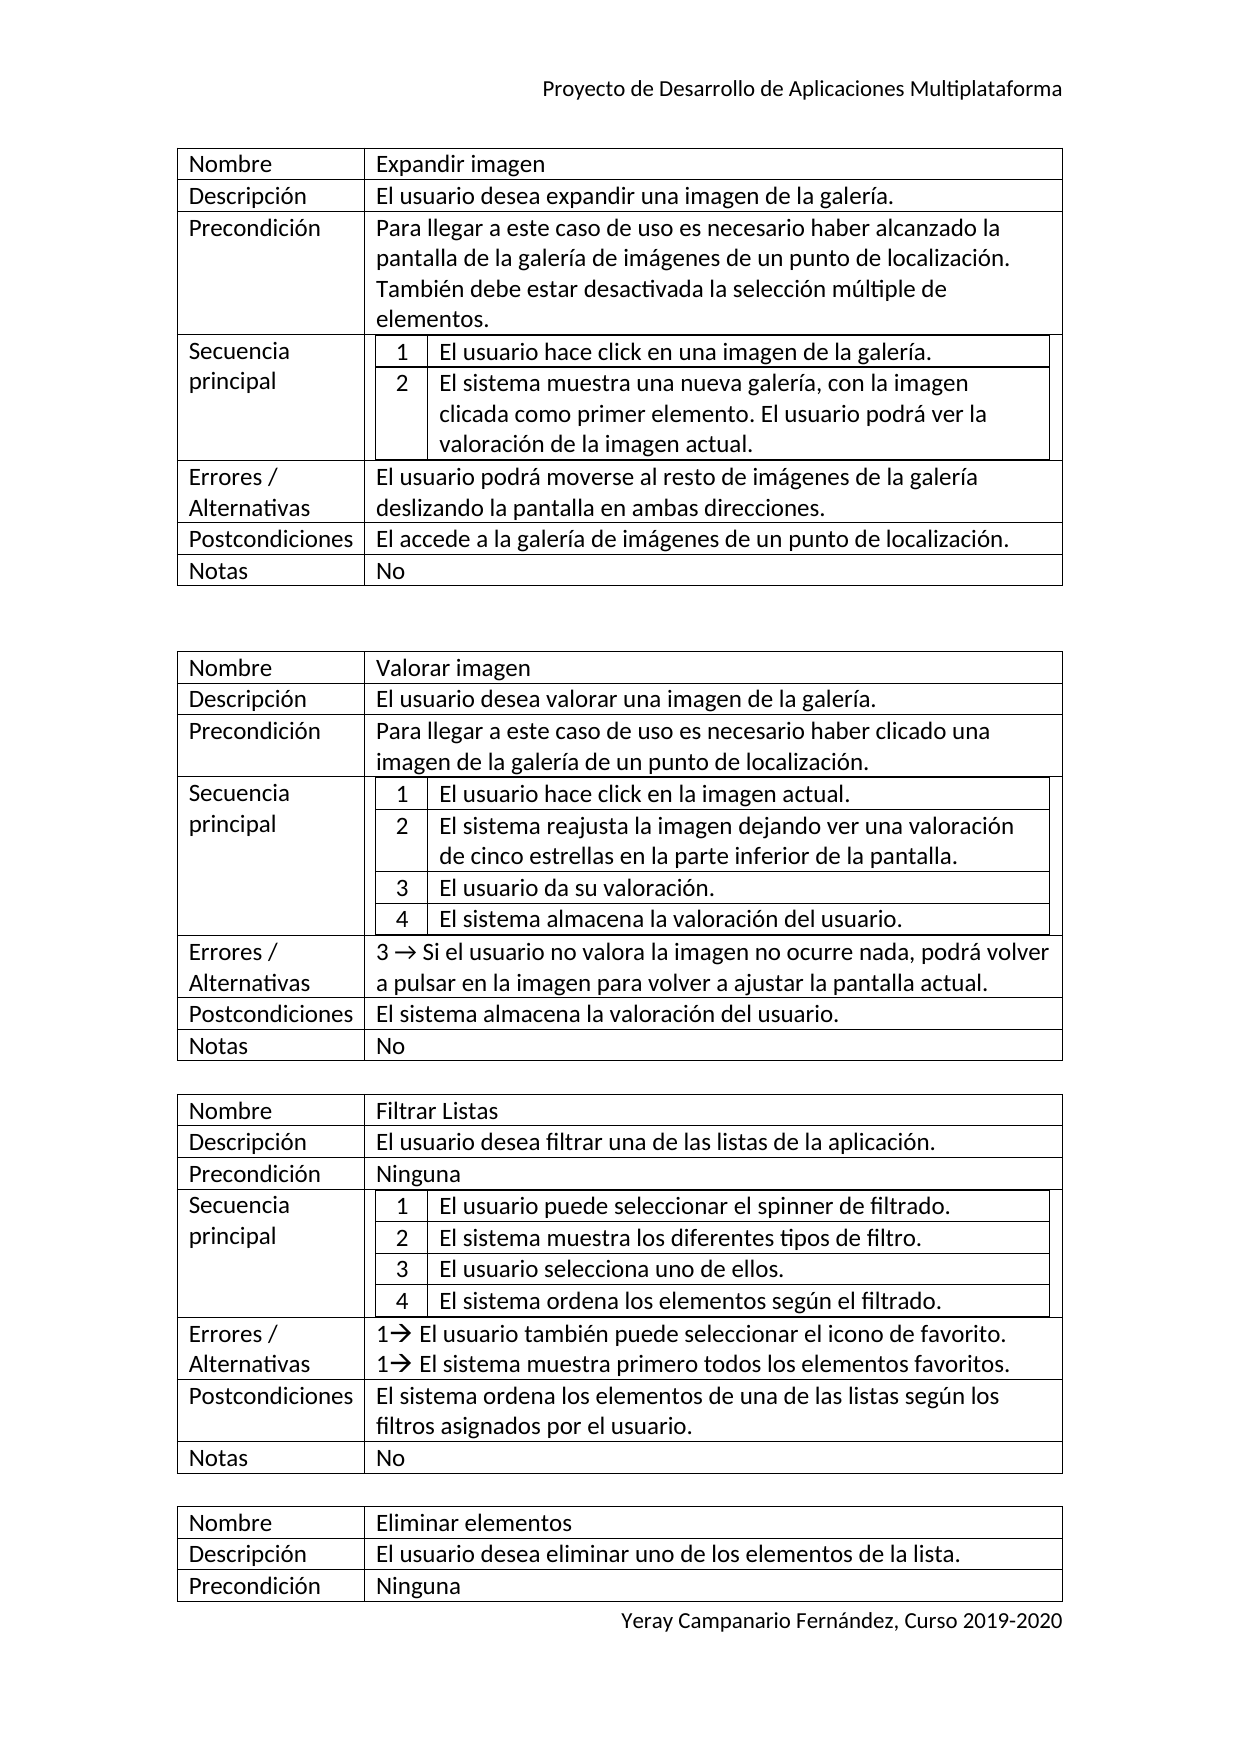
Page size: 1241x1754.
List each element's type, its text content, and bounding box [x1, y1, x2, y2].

table_header 1 [376, 1191, 427, 1221]
table_cell Precondición [178, 1570, 364, 1601]
table_header Expandir imagen [365, 149, 1062, 179]
table_cell 4 [376, 1285, 427, 1316]
table_cell Para llegar a este caso de uso es necesario haber alcanzado la pantalla de la galería de imágenes de un punto de localización. También debe estar desactivada la selección múltiple de elementos. [365, 212, 1062, 334]
table_cell 2 [376, 810, 427, 871]
table_header Eliminar elementos [365, 1507, 1062, 1537]
table_cell Postcondiciones [178, 523, 364, 554]
table_header Nombre [178, 149, 364, 179]
table_cell Notas [178, 1442, 364, 1473]
table_cell El sistema muestra los diferentes tipos de filtro. [428, 1222, 1049, 1253]
table_cell Secuencia principal [178, 1190, 364, 1317]
table_cell El accede a la galería de imágenes de un punto de localización. [365, 523, 1062, 554]
table_cell Descripción [178, 1126, 364, 1157]
table_cell [1050, 777, 1062, 935]
table_cell Secuencia principal [178, 335, 364, 460]
table_cell [1050, 335, 1062, 460]
table_cell Notas [178, 555, 364, 585]
table_header El usuario hace click en una imagen de la galería. [428, 336, 1049, 366]
table_cell El sistema almacena la valoración del usuario. [365, 998, 1062, 1029]
table_cell El usuario desea valorar una imagen de la galería. [365, 684, 1062, 714]
table_cell Descripción [178, 684, 364, 714]
table_cell El sistema ordena los elementos según el filtrado. [428, 1285, 1049, 1316]
table_cell Postcondiciones [178, 998, 364, 1029]
table_cell El usuario desea expandir una imagen de la galería. [365, 180, 1062, 211]
table_cell El usuario desea filtrar una de las listas de la aplicación. [365, 1126, 1062, 1157]
table_cell [365, 335, 375, 460]
table_cell El usuario podrá moverse al resto de imágenes de la galería deslizando la pantalla en ambas direcciones. [365, 461, 1062, 522]
table_header 1 [376, 336, 427, 366]
table_cell 2 [376, 1222, 427, 1253]
table_header 1 [376, 778, 427, 809]
table_cell El usuario da su valoración. [428, 872, 1049, 902]
table_cell Precondición [178, 1158, 364, 1188]
table_cell Ninguna [365, 1158, 1062, 1188]
table_cell Errores / Alternativas [178, 1318, 364, 1379]
table_cell El sistema almacena la valoración del usuario. [428, 904, 1049, 934]
table_header El usuario puede seleccionar el spinner de filtrado. [428, 1191, 1049, 1221]
table_cell Descripción [178, 1539, 364, 1569]
table_cell No [365, 555, 1062, 585]
table_cell 3 [376, 872, 427, 902]
table_header El usuario hace click en la imagen actual. [428, 778, 1049, 809]
table_cell Ninguna [365, 1570, 1062, 1601]
table_cell Postcondiciones [178, 1380, 364, 1441]
table_cell Errores / Alternativas [178, 936, 364, 997]
table_cell [365, 1190, 375, 1317]
table_cell Descripción [178, 180, 364, 211]
table_cell Para llegar a este caso de uso es necesario haber clicado una imagen de la galería de un punto de localización. [365, 715, 1062, 776]
table_cell Notas [178, 1030, 364, 1060]
table_cell Precondición [178, 715, 364, 776]
table_cell [365, 777, 375, 935]
table_cell El usuario selecciona uno de ellos. [428, 1254, 1049, 1284]
table_header Nombre [178, 652, 364, 683]
table_cell Secuencia principal [178, 777, 364, 935]
table_header Nombre [178, 1507, 364, 1537]
table_cell El sistema muestra una nueva galería, con la imagen clicada como primer elemento. El usuario podrá ver la valoración de la imagen actual. [428, 368, 1049, 459]
table_cell Precondición [178, 212, 364, 334]
table_header Nombre [178, 1095, 364, 1125]
table_cell No [365, 1442, 1062, 1473]
table_cell [1050, 1190, 1062, 1317]
table_cell Errores / Alternativas [178, 461, 364, 522]
table_cell El sistema reajusta la imagen dejando ver una valoración de cinco estrellas en la parte inferior de la pantalla. [428, 810, 1049, 871]
table_header Valorar imagen [365, 652, 1062, 683]
table_cell 1 El usuario también puede seleccionar el icono de favorito. 1 El sistema muestra primero todos los elementos favoritos. [365, 1318, 1062, 1379]
table_cell 3 → Si el usuario no valora la imagen no ocurre nada, podrá volver a pulsar en la imagen para volver a ajustar la pantalla actual. [365, 936, 1062, 997]
table_cell 2 [376, 368, 427, 459]
table_cell El sistema ordena los elementos de una de las listas según los filtros asignados por el usuario. [365, 1380, 1062, 1441]
table_cell 4 [376, 904, 427, 934]
table_header Filtrar Listas [365, 1095, 1062, 1125]
table_cell El usuario desea eliminar uno de los elementos de la lista. [365, 1539, 1062, 1569]
table_cell 3 [376, 1254, 427, 1284]
table_cell No [365, 1030, 1062, 1060]
